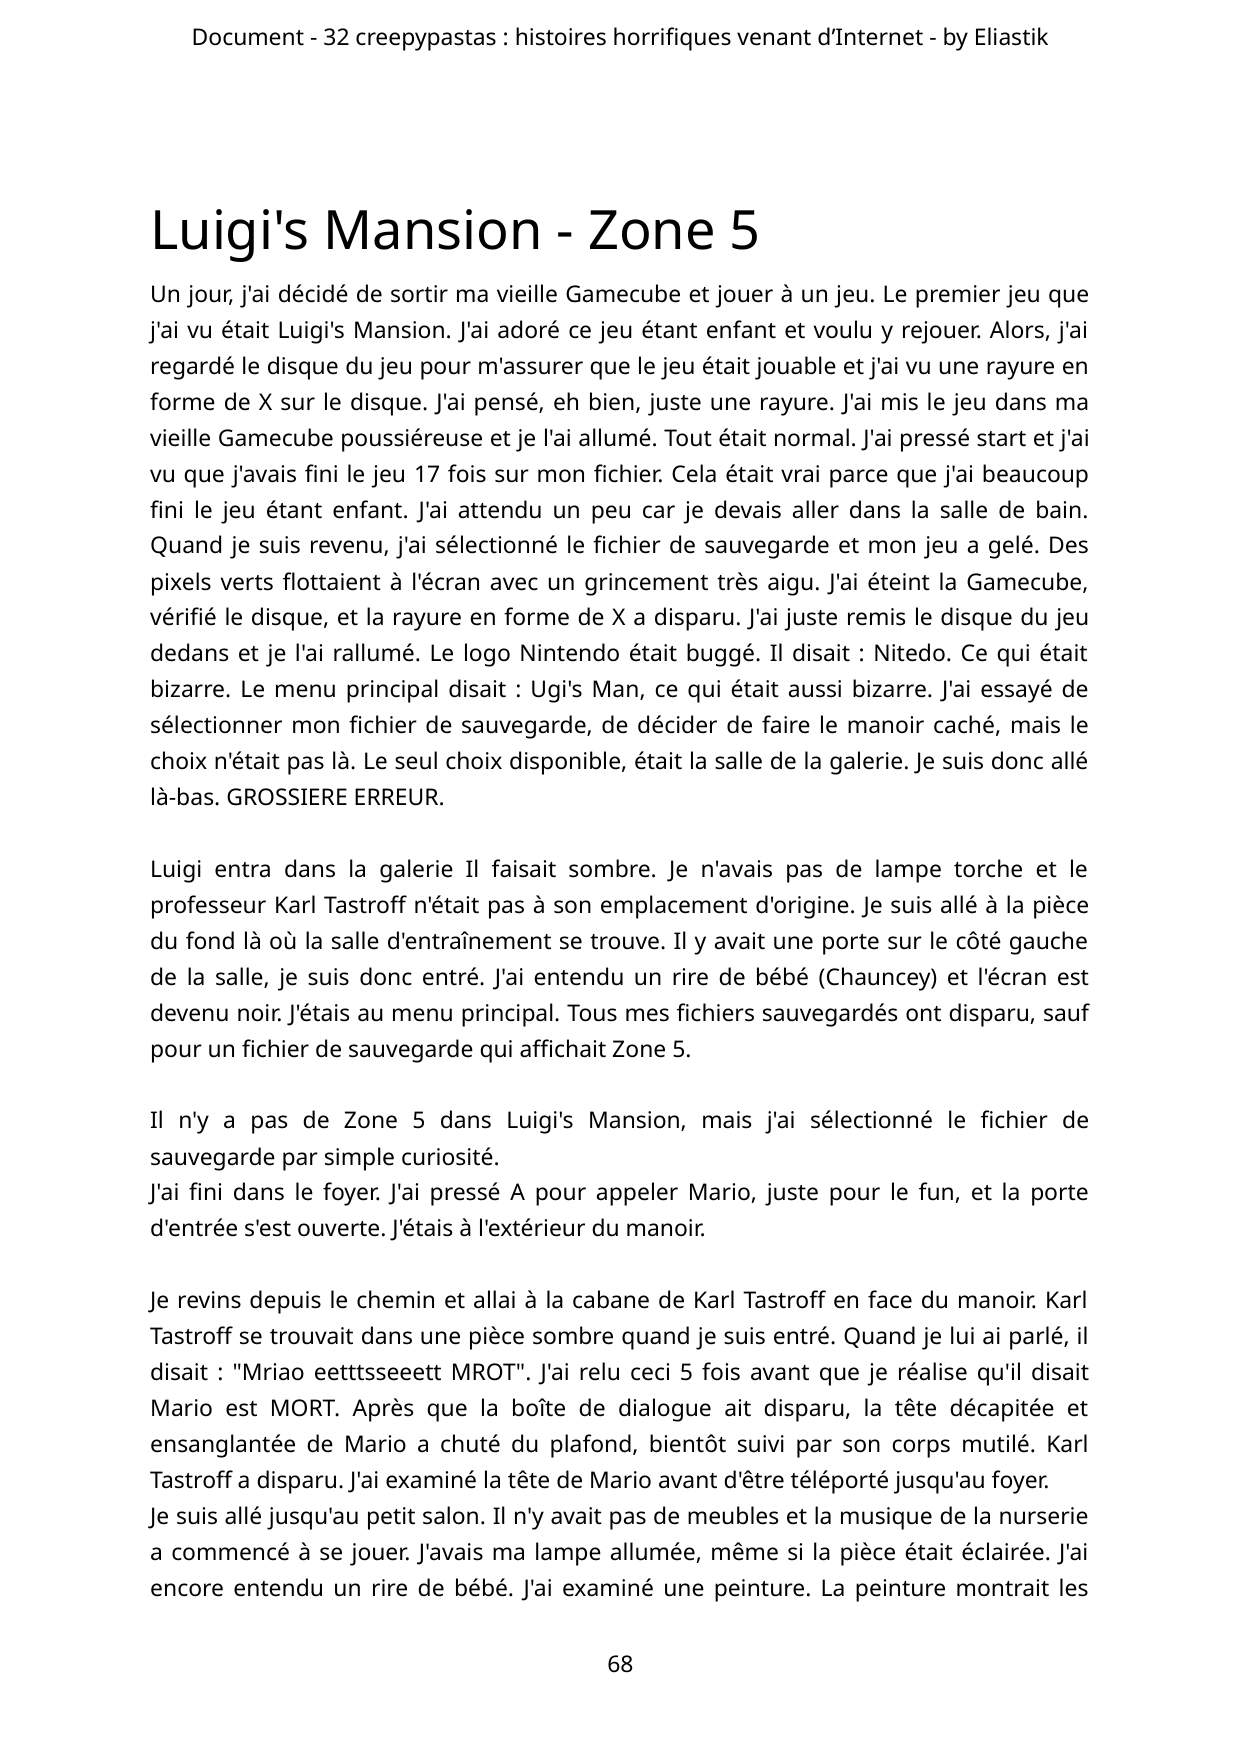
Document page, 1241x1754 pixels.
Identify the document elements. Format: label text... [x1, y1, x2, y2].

text Il n'y a pas de Zone 5 dans Luigi's Mansion, mais j'ai sélectionné le fichier de sauvegarde par simple curiosité. [150, 1104, 1090, 1172]
text J'ai fini dans le foyer. J'ai pressé A pour appeler Mario, juste pour le fun, et la porte d'entrée s'est ouverte. J'étais à l'extérieur du manoir. [150, 1176, 1090, 1243]
subtitle Luigi's Mansion - Zone 5 [150, 192, 1090, 265]
text Je suis allé jusqu'au petit salon. Il n'y avait pas de meubles et la musique de la nurserie a commencé à se jouer. J'avais ma lampe allumée, même si la pièce était éclairée. J'ai encore entendu un rire de bébé. J'ai examiné une peinture. La peinture montrait les [150, 1500, 1090, 1603]
text Un jour, j'ai décidé de sortir ma vieille Gamecube et jouer à un jeu. Le premier jeu que j'ai vu était Luigi's Mansion. J'ai adoré ce jeu étant enfant et voulu y rejouer. Alors, j'ai regardé le disque du jeu pour m'assurer que le jeu était jouable et j'ai vu une rayure en forme de X sur le disque. J'ai pensé, eh bien, juste une rayure. J'ai mis le jeu dans ma vieille Gamecube poussiéreuse et je l'ai allumé. Tout était normal. J'ai pressé start et j'ai vu que j'avais fini le jeu 17 fois sur mon fichier. Cela était vrai parce que j'ai beaucoup fini le jeu étant enfant. J'ai attendu un peu car je devais aller dans la salle de bain. Quand je suis revenu, j'ai sélectionné le fichier de sauvegarde et mon jeu a gelé. Des pixels verts flottaient à l'écran avec un grincement très aigu. J'ai éteint la Gamecube, vérifié le disque, et la rayure en forme de X a disparu. J'ai juste remis le disque du jeu dedans et je l'ai rallumé. Le logo Nintendo était buggé. Il disait : Nitedo. Ce qui était bizarre. Le menu principal disait : Ugi's Man, ce qui était aussi bizarre. J'ai essayé de sélectionner mon fichier de sauvegarde, de décider de faire le manoir caché, mais le choix n'était pas là. Le seul choix disponible, était la salle de la galerie. Je suis donc allé là-bas. GROSSIERE ERREUR. [150, 278, 1090, 812]
text Luigi entra dans la galerie Il faisait sombre. Je n'avais pas de lampe torche et le professeur Karl Tastroff n'était pas à son emplacement d'origine. Je suis allé à la pièce du fond là où la salle d'entraînement se trouve. Il y avait une porte sur le côté gauche de la salle, je suis donc entré. J'ai entendu un rire de bébé (Chauncey) et l'écran est devenu noir. J'étais au menu principal. Tous mes fichiers sauvegardés ont disparu, sauf pour un fichier de sauvegarde qui affichait Zone 5. [150, 853, 1090, 1064]
text Je revins depuis le chemin et allai à la cabane de Karl Tastroff en face du manoir. Karl Tastroff se trouvait dans une pièce sombre quand je suis entré. Quand je lui ai parlé, il disait : "Mriao eetttsseeett MROT". J'ai relu ceci 5 fois avant que je réalise qu'il disait Mario est MORT. Après que la boîte de dialogue ait disparu, la tête décapitée et ensanglantée de Mario a chuté du plafond, bientôt suivi par son corps mutilé. Karl Tastroff a disparu. J'ai examiné la tête de Mario avant d'être téléporté jusqu'au foyer. [150, 1284, 1090, 1495]
